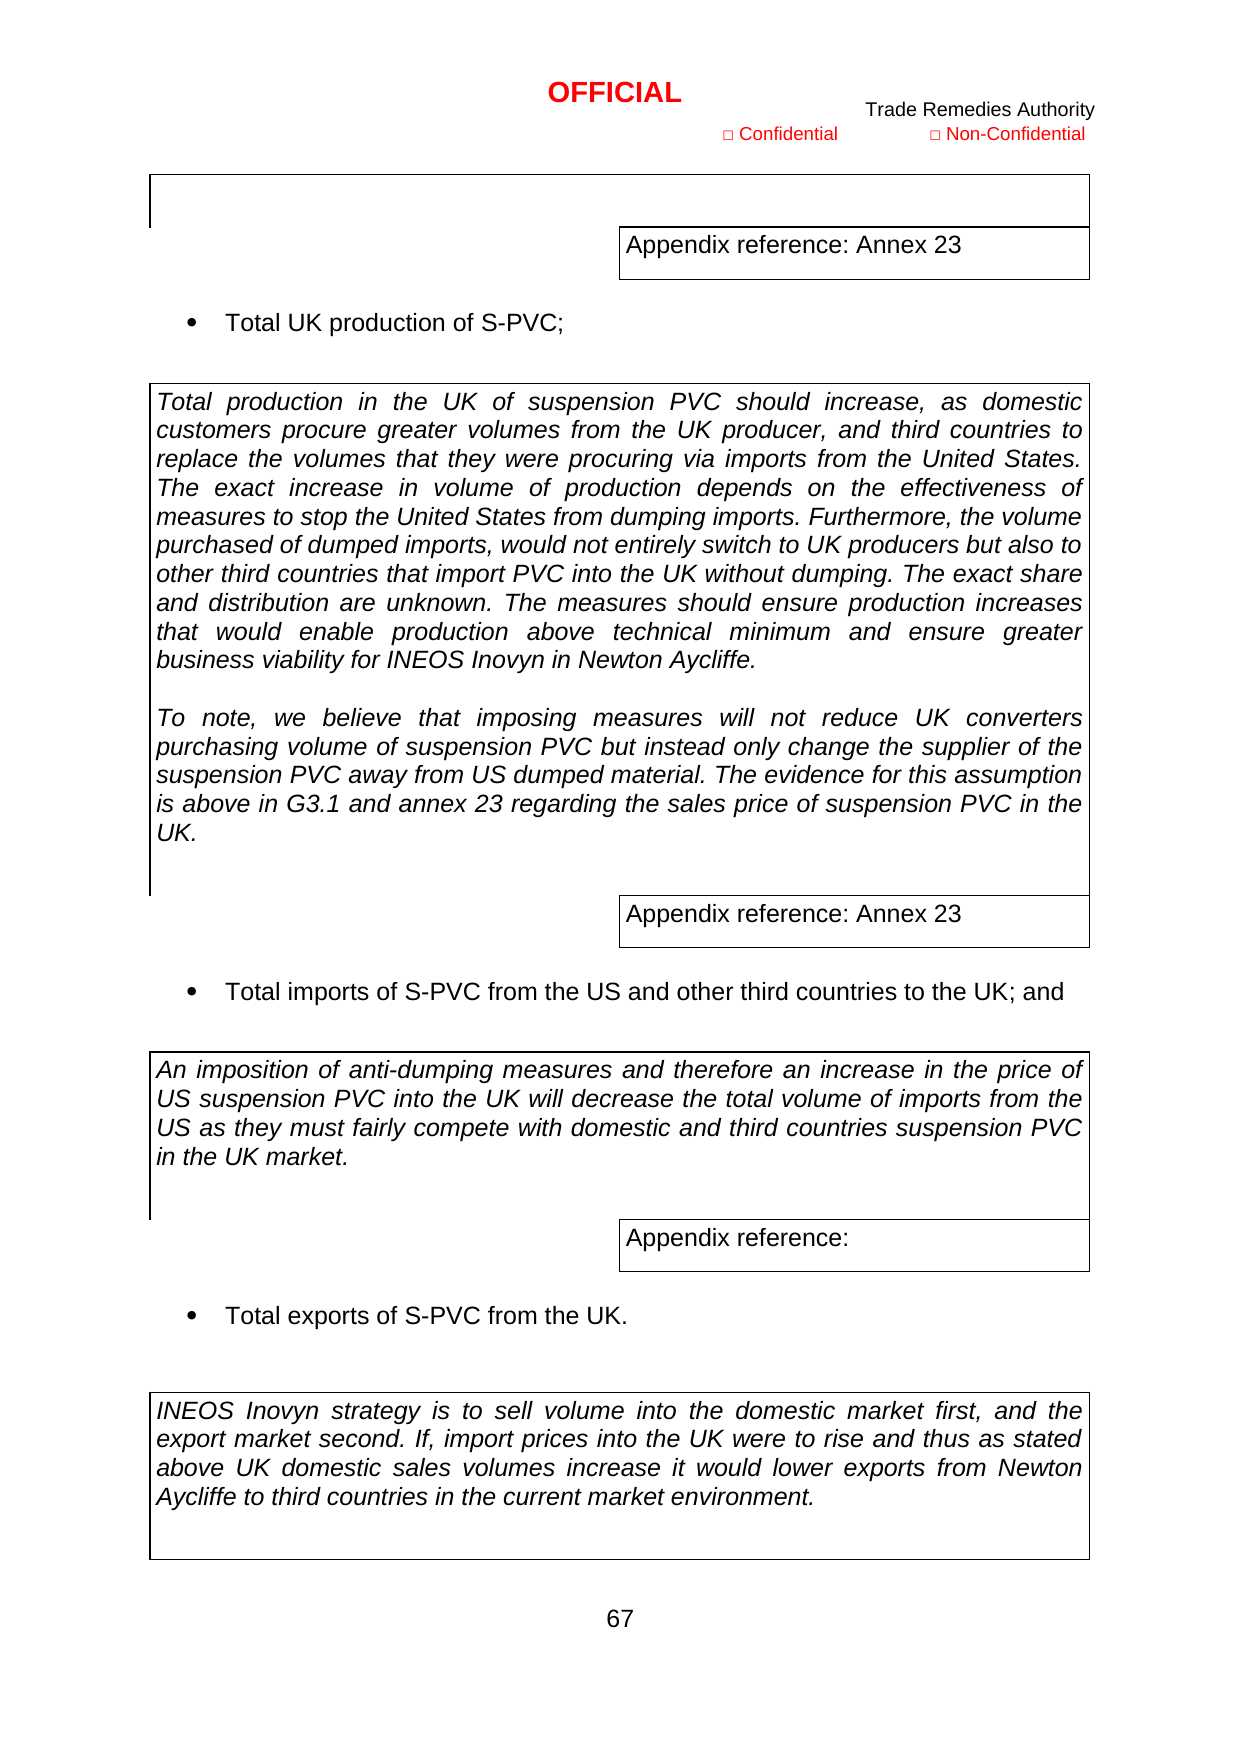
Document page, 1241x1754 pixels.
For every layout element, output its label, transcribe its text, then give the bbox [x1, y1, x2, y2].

table_cell Appendix reference: [620, 1220, 1089, 1271]
list Total exports of S-PVC from the UK. [187, 1301, 1090, 1329]
table_cell Appendix reference: Annex 23 [620, 228, 1089, 279]
table_cell [150, 896, 619, 947]
table_header An imposition of anti-dumping measures and therefore an increase in the price of US suspension PVC into the UK will decrease the total volume of imports from the US as they must fairly compete with domestic and third countries suspension PVC in the UK market. [151, 1053, 1089, 1219]
table_header [151, 175, 1089, 226]
list Total UK production of S-PVC; [187, 308, 1090, 337]
table_header INEOS Inovyn strategy is to sell volume into the domestic market first, and the export market second. If, import prices into the UK were to rise and thus as stated above UK domestic sales volumes increase it would lower exports from Newton Aycliffe to third countries in the current market environment. [151, 1393, 1089, 1559]
table_cell [150, 1220, 619, 1271]
table_cell Appendix reference: Annex 23 [620, 896, 1089, 947]
table_cell [150, 228, 619, 279]
list Total imports of S-PVC from the US and other third countries to the UK; and [187, 977, 1090, 1006]
table_header Total production in the UK of suspension PVC should increase, as domestic customers procure greater volumes from the UK producer, and third countries to replace the volumes that they were procuring via imports from the United States. The exact increase in volume of production depends on the effectiveness of measures to stop the United States from dumping imports. Furthermore, the volume purchased of dumped imports, would not entirely switch to UK producers but also to other third countries that import PVC into the UK without dumping. The exact share and distribution are unknown. The measures should ensure production increases that would enable production above technical minimum and ensure greater business viability for INEOS Inovyn in Newton Aycliffe. To note, we believe that imposing measures will not reduce UK converters purchasing volume of suspension PVC but instead only change the supplier of the suspension PVC away from US dumped material. The evidence for this assumption is above in G3.1 and annex 23 regarding the sales price of suspension PVC in the UK. [151, 384, 1089, 895]
